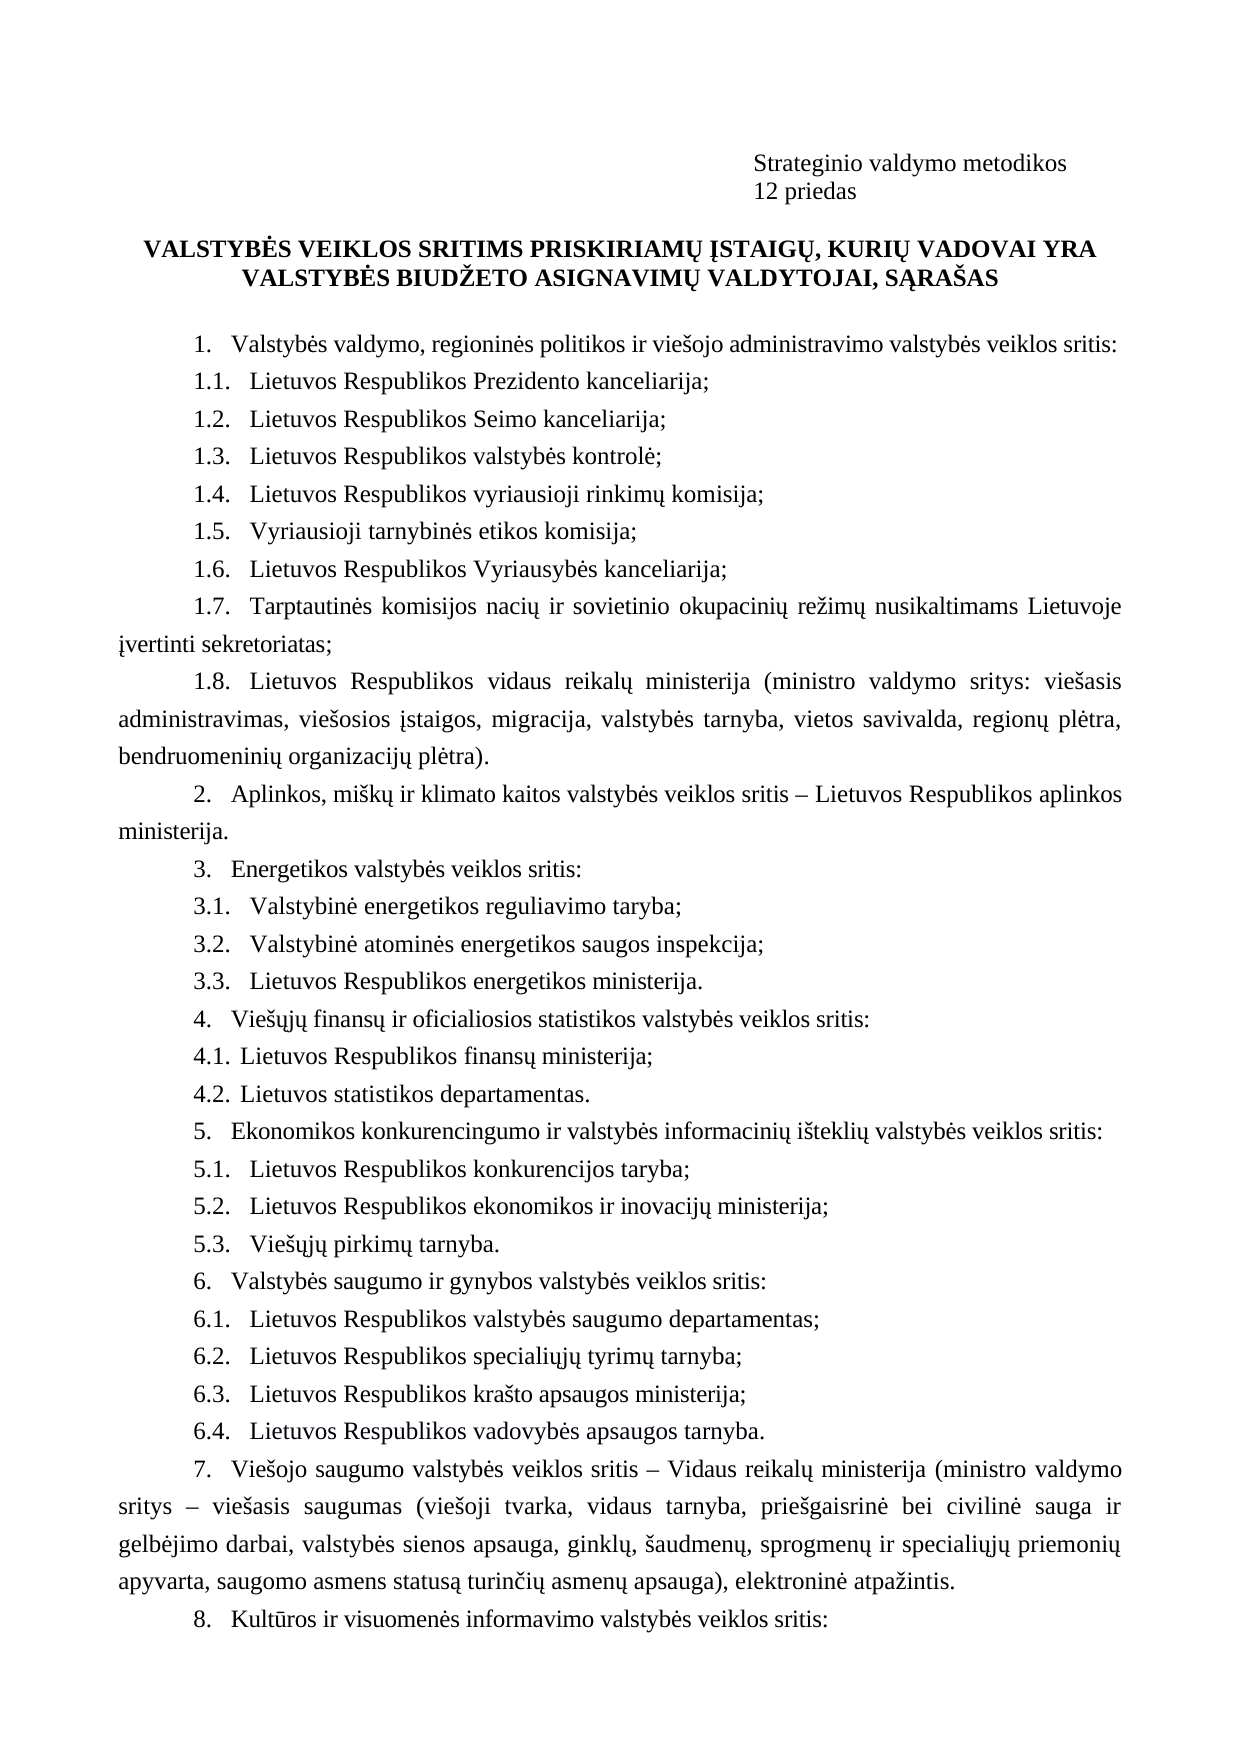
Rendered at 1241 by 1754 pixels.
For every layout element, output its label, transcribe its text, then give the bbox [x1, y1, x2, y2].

text 5.2. Lietuvos Respublikos ekonomikos ir inovacijų ministerija; [118, 1183, 1122, 1220]
text 1.5. Vyriausioji tarnybinės etikos komisija; [118, 508, 1122, 545]
text 6.2. Lietuvos Respublikos specialiųjų tyrimų tarnyba; [118, 1333, 1122, 1370]
text 8. Kultūros ir visuomenės informavimo valstybės veiklos sritis: [118, 1595, 1122, 1633]
text 1. Valstybės valdymo, regioninės politikos ir viešojo administravimo valstybės veiklos sritis: [118, 320, 1122, 358]
text 3.1. Valstybinė energetikos reguliavimo taryba; [118, 883, 1122, 920]
text 6.1. Lietuvos Respublikos valstybės saugumo departamentas; [118, 1295, 1122, 1333]
text 5.1. Lietuvos Respublikos konkurencijos taryba; [118, 1145, 1122, 1183]
text 4.1. Lietuvos Respublikos finansų ministerija; [118, 1033, 1122, 1070]
text 6. Valstybės saugumo ir gynybos valstybės veiklos sritis: [118, 1258, 1122, 1295]
text 12 priedas [118, 176, 1122, 205]
text 2. Aplinkos, miškų ir klimato kaitos valstybės veiklos sritis – Lietuvos Respublikos aplinkos ministerija. [118, 770, 1122, 845]
text 6.3. Lietuvos Respublikos krašto apsaugos ministerija; [118, 1370, 1122, 1408]
text 1.2. Lietuvos Respublikos Seimo kanceliarija; [118, 395, 1122, 433]
text 5. Ekonomikos konkurencingumo ir valstybės informacinių išteklių valstybės veiklos sritis: [118, 1108, 1122, 1145]
text 1.3. Lietuvos Respublikos valstybės kontrolė; [118, 433, 1122, 470]
text 7. Viešojo saugumo valstybės veiklos sritis – Vidaus reikalų ministerija (ministro valdymo sritys – viešasis saugumas (viešoji tvarka, vidaus tarnyba, priešgaisrinė bei civilinė sauga ir gelbėjimo darbai, valstybės sienos apsauga, ginklų, šaudmenų, sprogmenų ir specialiųjų priemonių apyvarta, saugomo asmens statusą turinčių asmenų apsauga), elektroninė atpažintis. [118, 1445, 1122, 1595]
text 1.8. Lietuvos Respublikos vidaus reikalų ministerija (ministro valdymo sritys: viešasis administravimas, viešosios įstaigos, migracija, valstybės tarnyba, vietos savivalda, regionų plėtra, bendruomeninių organizacijų plėtra). [118, 658, 1122, 770]
text 4.2. Lietuvos statistikos departamentas. [118, 1070, 1122, 1108]
text 5.3. Viešųjų pirkimų tarnyba. [118, 1220, 1122, 1258]
text 1.1. Lietuvos Respublikos Prezidento kanceliarija; [118, 358, 1122, 395]
text 3.3. Lietuvos Respublikos energetikos ministerija. [118, 958, 1122, 995]
text 3.2. Valstybinė atominės energetikos saugos inspekcija; [118, 920, 1122, 958]
text 3. Energetikos valstybės veiklos sritis: [118, 845, 1122, 883]
text VALSTYBĖS VEIKLOS SRITIMS PRISKIRIAMŲ ĮSTAIGŲ, KURIŲ VADOVAI YRA VALSTYBĖS BIUDŽETO ASIGNAVIMŲ VALDYTOJAI, SĄRAŠAS [118, 234, 1122, 291]
text 4. Viešųjų finansų ir oficialiosios statistikos valstybės veiklos sritis: [118, 995, 1122, 1033]
text 1.6. Lietuvos Respublikos Vyriausybės kanceliarija; [118, 545, 1122, 583]
text Strateginio valdymo metodikos [118, 148, 1122, 176]
text 1.4. Lietuvos Respublikos vyriausioji rinkimų komisija; [118, 470, 1122, 508]
text 1.7. Tarptautinės komisijos nacių ir sovietinio okupacinių režimų nusikaltimams Lietuvoje įvertinti sekretoriatas; [118, 583, 1122, 658]
text 6.4. Lietuvos Respublikos vadovybės apsaugos tarnyba. [118, 1408, 1122, 1445]
